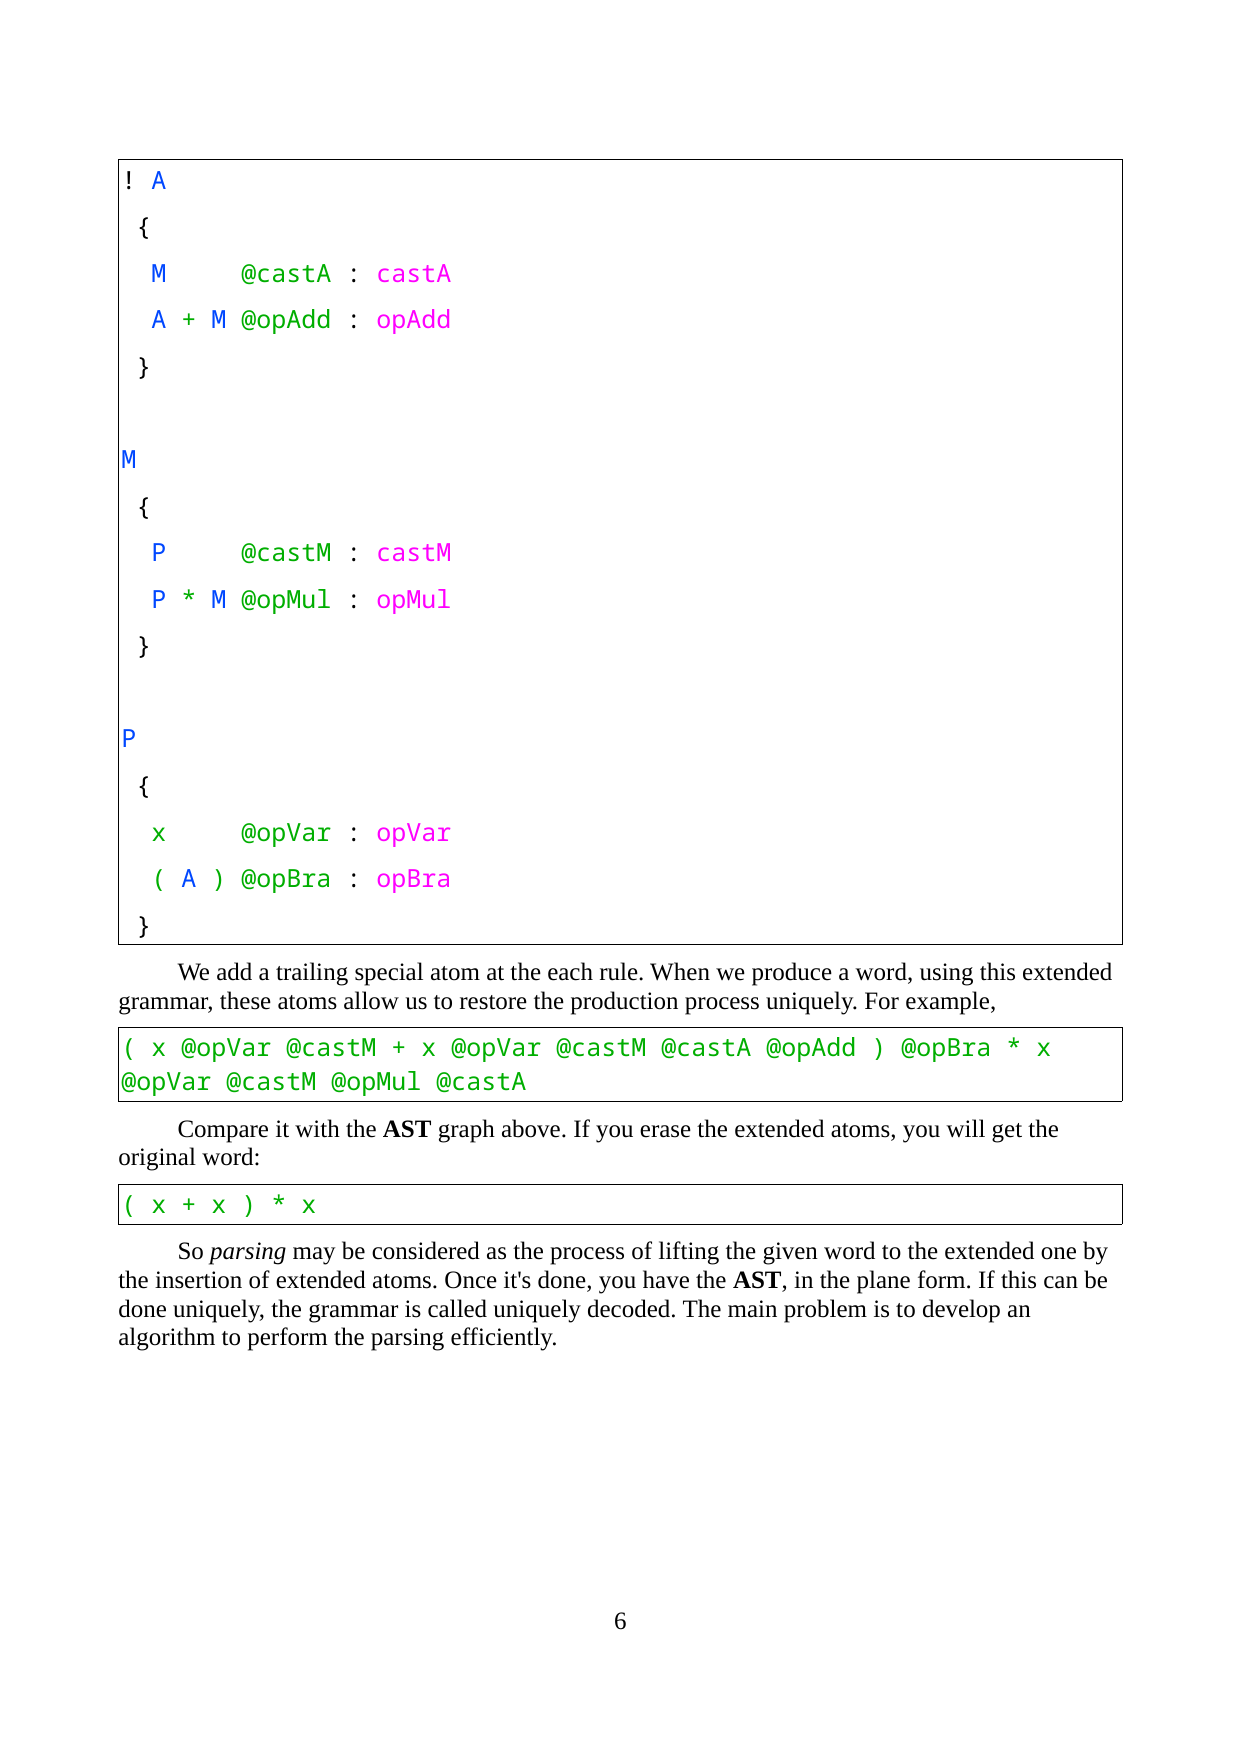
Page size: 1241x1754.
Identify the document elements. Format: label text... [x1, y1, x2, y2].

text ( x + x ) * x [119, 1185, 1122, 1224]
text So parsing may be considered as the process of lifting the given word to the extended one by the insertion of extended atoms. Once it's done, you have the AST, in the plane form. If this can be done uniquely, the grammar is called uniquely decoded. The main problem is to develop an algorithm to perform the parsing efficiently. [118, 1236, 1122, 1351]
text ( x @opVar @castM + x @opVar @castM @castA @opAdd ) @opBra * x @opVar @castM @opMul @castA [119, 1028, 1122, 1101]
text } [119, 904, 1122, 944]
text { [119, 206, 1122, 243]
text x @opVar : opVar [119, 811, 1122, 848]
text We add a trailing special atom at the each rule. When we produce a word, using this extended grammar, these atoms allow us to restore the production process uniquely. For example, [118, 957, 1122, 1014]
text } [119, 346, 1122, 383]
text } [119, 625, 1122, 662]
text ! A [119, 160, 1122, 196]
text { [119, 765, 1122, 802]
text M [119, 439, 1122, 476]
text ( A ) @opBra : opBra [119, 858, 1122, 895]
text P * M @opMul : opMul [119, 578, 1122, 616]
text P [119, 718, 1122, 755]
text M @castA : castA [119, 252, 1122, 289]
text A + M @opAdd : opAdd [119, 299, 1122, 336]
text Compare it with the AST graph above. If you erase the extended atoms, you will get the original word: [118, 1114, 1122, 1171]
text P @castM : castM [119, 532, 1122, 569]
text { [119, 485, 1122, 522]
